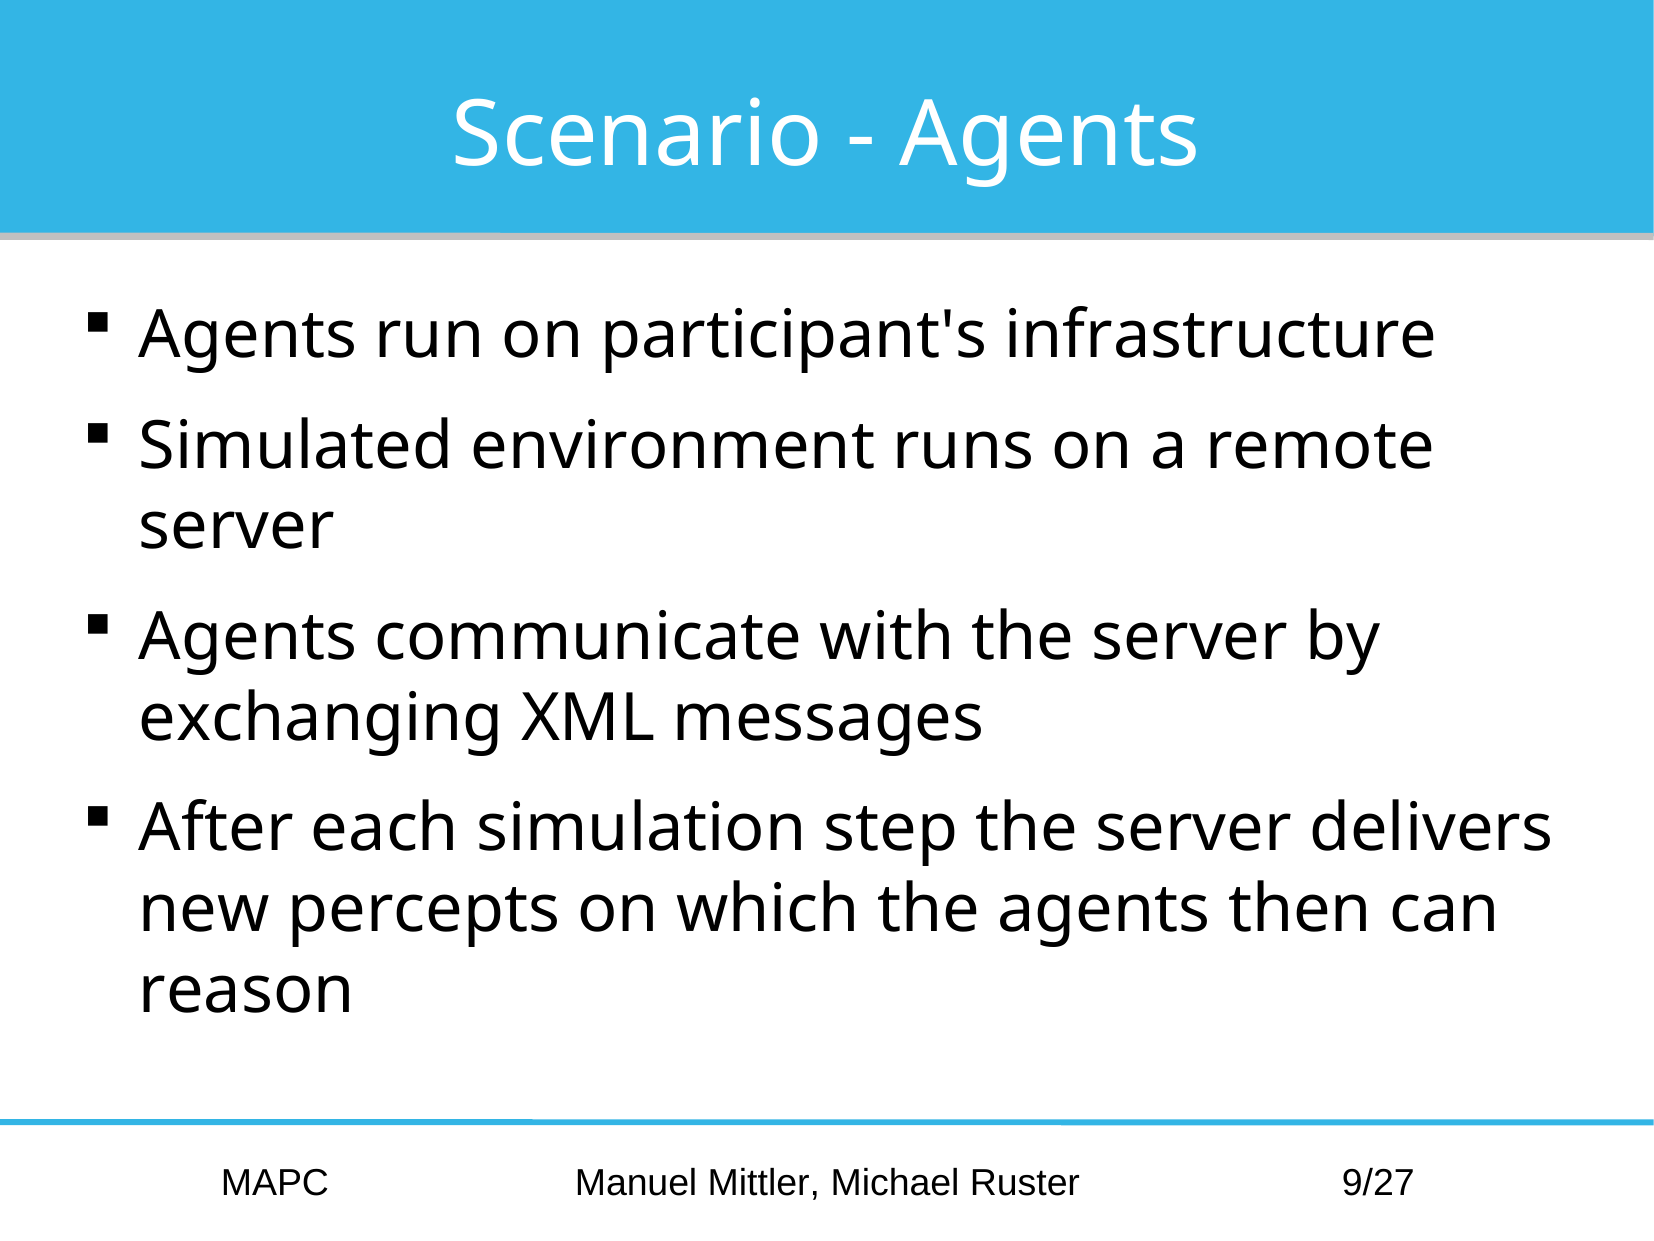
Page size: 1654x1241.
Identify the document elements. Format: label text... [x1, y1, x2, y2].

list Agents run on participant's infrastructure Simulated environment runs on a remote server Agents communicate with the server by exchanging XML messages After each simulation step the server delivers new percepts on which the agents then can reason [82, 290, 1571, 1109]
title Scenario - Agents [82, 49, 1571, 207]
